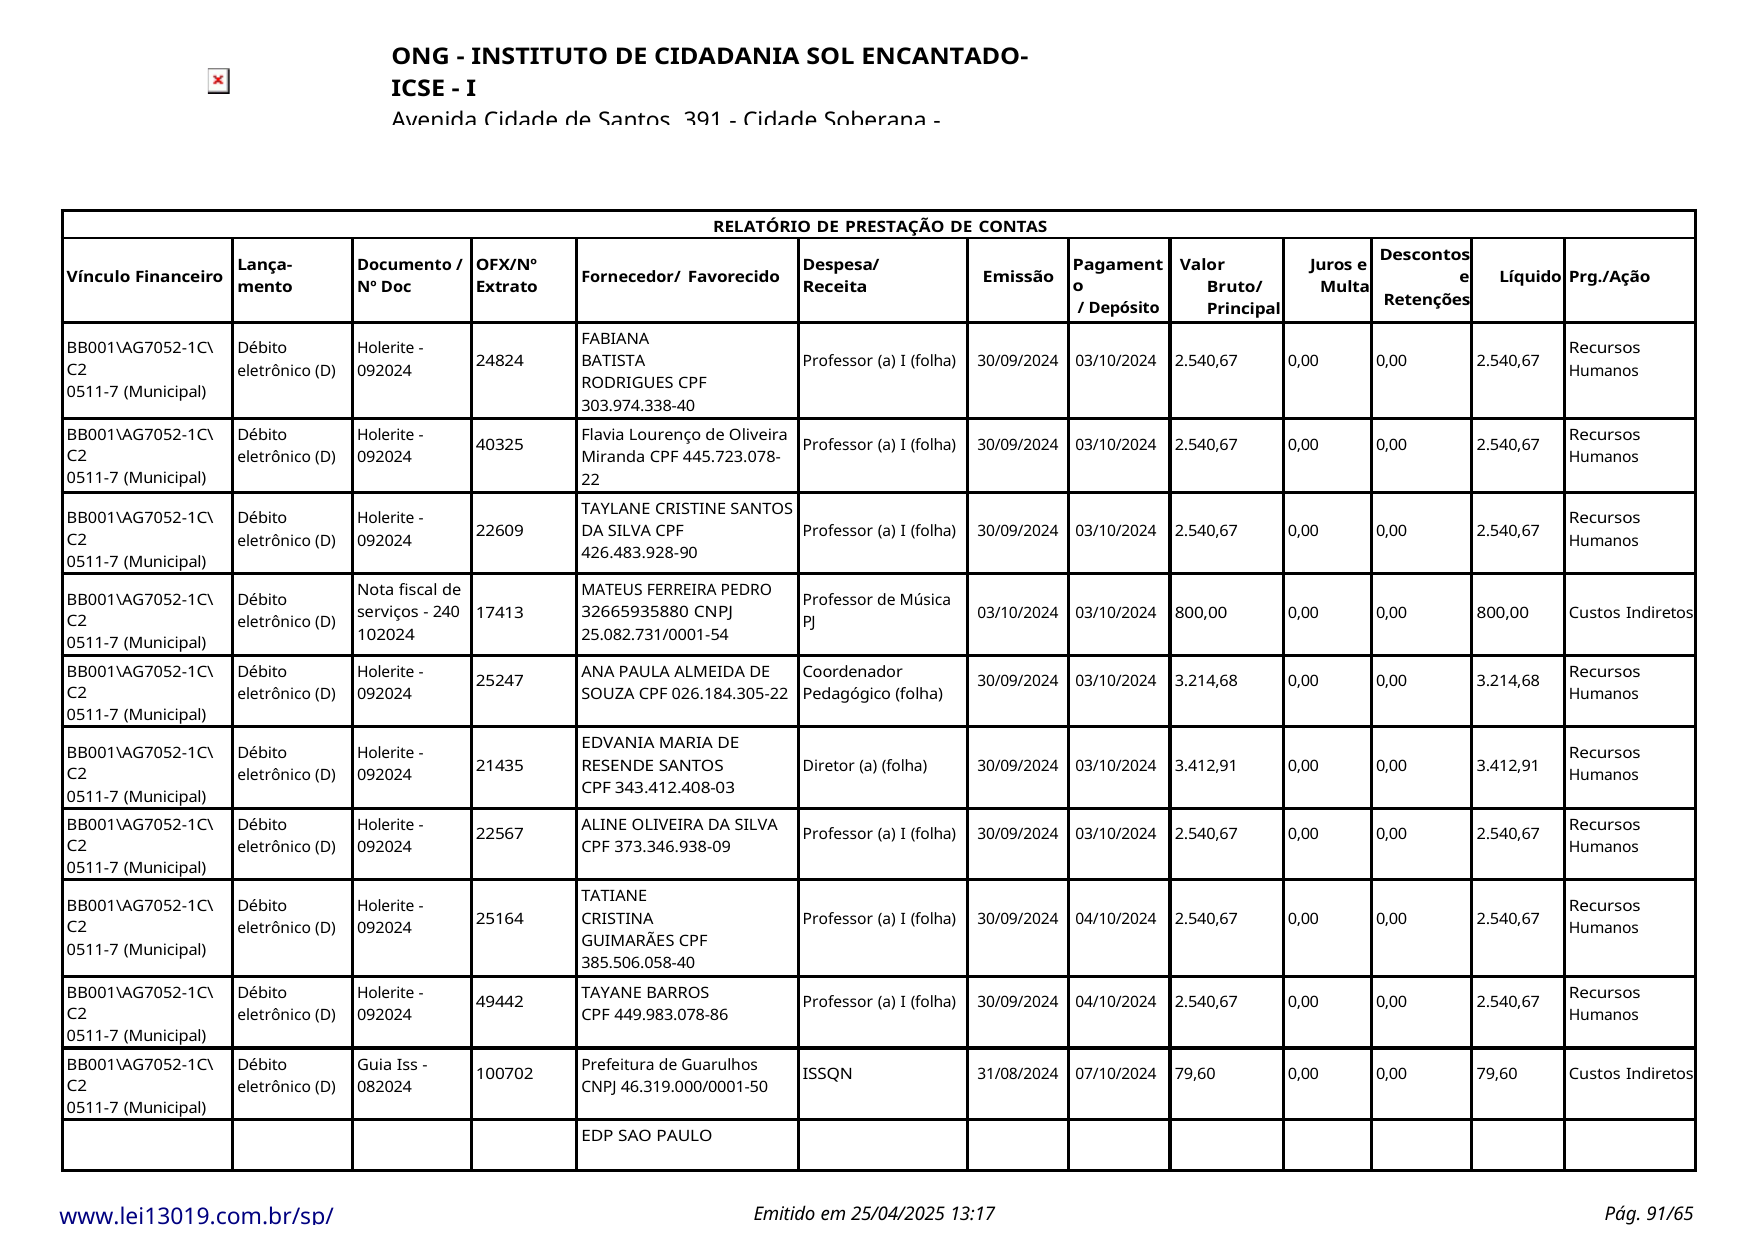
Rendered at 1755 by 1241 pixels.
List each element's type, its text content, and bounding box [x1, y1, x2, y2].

table_cell Emissão [969, 239, 1067, 321]
table_cell 2.540,67 [1473, 420, 1563, 491]
table_cell [473, 1121, 575, 1168]
table_cell 2.540,67 [1172, 978, 1282, 1046]
table_cell 0,00 [1373, 978, 1470, 1046]
table_cell [1172, 1121, 1282, 1168]
table_cell Recursos Humanos [1566, 494, 1694, 572]
table_cell 0,00 [1285, 494, 1370, 572]
table_cell 07/10/2024 [1070, 1050, 1168, 1118]
table_cell 25247 [473, 657, 575, 725]
table_cell Nota ﬁscal de serviços - 240 102024 [354, 575, 470, 653]
table_cell 0,00 [1373, 1050, 1470, 1118]
table_cell 3.214,68 [1172, 657, 1282, 725]
table_cell 0,00 [1285, 881, 1370, 974]
table_cell 04/10/2024 [1070, 978, 1168, 1046]
table_cell 03/10/2024 [1070, 575, 1168, 653]
table_cell 30/09/2024 [969, 810, 1067, 878]
table_cell Débito eletrônico (D) [234, 810, 351, 878]
table_cell 30/09/2024 [969, 420, 1067, 491]
table_cell 0,00 [1373, 575, 1470, 653]
table_cell Vínculo Financeiro [64, 239, 231, 321]
table_cell 30/09/2024 [969, 978, 1067, 1046]
table_cell 22609 [473, 494, 575, 572]
table_cell [354, 1121, 470, 1168]
table_cell Débito eletrônico (D) [234, 324, 351, 417]
table_cell 03/10/2024 [1070, 657, 1168, 725]
table_cell 21435 [473, 728, 575, 807]
table_cell 2.540,67 [1473, 881, 1563, 974]
table_cell 2.540,67 [1172, 494, 1282, 572]
table_cell 31/08/2024 [969, 1050, 1067, 1118]
table_cell 79,60 [1172, 1050, 1282, 1118]
table_cell TATIANE CRISTINA GUIMARÃES CPF 385.506.058-40 [578, 881, 797, 974]
table_cell 0,00 [1285, 728, 1370, 807]
table_cell 0,00 [1285, 575, 1370, 653]
table_cell 25164 [473, 881, 575, 974]
table_cell [1473, 1121, 1563, 1168]
table_cell 40325 [473, 420, 575, 491]
table_cell Holerite - 092024 [354, 657, 470, 725]
table_cell 0,00 [1373, 494, 1470, 572]
table_cell BB001\AG7052-1C\C2 0511-7 (Municipal) [64, 420, 231, 491]
table_cell MATEUS FERREIRA PEDRO 32665935880 CNPJ 25.082.731/0001-54 [578, 575, 797, 653]
table_cell 2.540,67 [1172, 810, 1282, 878]
table_cell Holerite - 092024 [354, 810, 470, 878]
table_cell Débito eletrônico (D) [234, 420, 351, 491]
table_cell Recursos Humanos [1566, 881, 1694, 974]
table_cell Descontos e Retenções [1373, 239, 1470, 321]
table_cell Fornecedor/ Favorecido [578, 239, 797, 321]
table_cell OFX/Nº Extrato [473, 239, 575, 321]
table_cell 2.540,67 [1473, 810, 1563, 878]
table_cell Débito eletrônico (D) [234, 657, 351, 725]
table_cell EDP SAO PAULO [578, 1121, 797, 1168]
table_cell 30/09/2024 [969, 728, 1067, 807]
table_cell ALINE OLIVEIRA DA SILVA CPF 373.346.938-09 [578, 810, 797, 878]
table_cell Holerite - 092024 [354, 881, 470, 974]
table_cell Coordenador Pedagógico (folha) [800, 657, 966, 725]
table_cell Débito eletrônico (D) [234, 575, 351, 653]
table_cell Professor (a) I (folha) [800, 881, 966, 974]
table_cell Débito eletrônico (D) [234, 728, 351, 807]
table_cell [1566, 1121, 1694, 1168]
table_cell Professor (a) I (folha) [800, 324, 966, 417]
table_cell Recursos Humanos [1566, 657, 1694, 725]
table_cell 0,00 [1285, 978, 1370, 1046]
table_cell 2.540,67 [1473, 324, 1563, 417]
table_cell Prg./Ação [1566, 239, 1694, 321]
table_cell 03/10/2024 [1070, 324, 1168, 417]
table_cell 03/10/2024 [969, 575, 1067, 653]
table_cell Documento / Nº Doc [354, 239, 470, 321]
table_cell 2.540,67 [1473, 978, 1563, 1046]
table_cell Débito eletrônico (D) [234, 1050, 351, 1118]
table_cell [969, 1121, 1067, 1168]
table_cell Professor (a) I (folha) [800, 494, 966, 572]
table_cell [64, 1121, 231, 1168]
table_cell BB001\AG7052-1C\C2 0511-7 (Municipal) [64, 1050, 231, 1118]
table_cell ISSQN [800, 1050, 966, 1118]
table_cell Recursos Humanos [1566, 810, 1694, 878]
table_cell 800,00 [1172, 575, 1282, 653]
table_cell BB001\AG7052-1C\C2 0511-7 (Municipal) [64, 810, 231, 878]
table_cell Holerite - 092024 [354, 978, 470, 1046]
table_cell 49442 [473, 978, 575, 1046]
table_cell BB001\AG7052-1C\C2 0511-7 (Municipal) [64, 881, 231, 974]
table_cell 0,00 [1285, 420, 1370, 491]
table_cell BB001\AG7052-1C\C2 0511-7 (Municipal) [64, 324, 231, 417]
table_cell 03/10/2024 [1070, 494, 1168, 572]
table_cell 0,00 [1285, 810, 1370, 878]
table_cell Holerite - 092024 [354, 324, 470, 417]
table_cell 0,00 [1373, 728, 1470, 807]
table_cell 0,00 [1373, 420, 1470, 491]
table_cell 03/10/2024 [1070, 810, 1168, 878]
table_cell 0,00 [1285, 1050, 1370, 1118]
table_cell 24824 [473, 324, 575, 417]
table_cell Pagamento / Depósito [1070, 239, 1168, 321]
table_cell 03/10/2024 [1070, 420, 1168, 491]
table_cell Professor de Música PJ [800, 575, 966, 653]
table_cell 2.540,67 [1172, 420, 1282, 491]
table_cell 0,00 [1373, 810, 1470, 878]
table_cell 2.540,67 [1172, 324, 1282, 417]
table_cell 04/10/2024 [1070, 881, 1168, 974]
table_cell 03/10/2024 [1070, 728, 1168, 807]
table_cell 2.540,67 [1473, 494, 1563, 572]
table_cell Líquido [1473, 239, 1563, 321]
table_cell Holerite - 092024 [354, 420, 470, 491]
table_cell [1373, 1121, 1470, 1168]
table_header RELATÓRIO DE PRESTAÇÃO DE CONTAS [64, 212, 1694, 237]
table_cell Débito eletrônico (D) [234, 494, 351, 572]
table_cell Recursos Humanos [1566, 728, 1694, 807]
table_cell Flavia Lourenço de Oliveira Miranda CPF 445.723.078-22 [578, 420, 797, 491]
table_cell [234, 1121, 351, 1168]
table_cell Juros e Multa [1285, 239, 1370, 321]
table_cell BB001\AG7052-1C\C2 0511-7 (Municipal) [64, 494, 231, 572]
table_cell Débito eletrônico (D) [234, 881, 351, 974]
table_cell Prefeitura de Guarulhos CNPJ 46.319.000/0001-50 [578, 1050, 797, 1118]
table_cell TAYLANE CRISTINE SANTOS DA SILVA CPF 426.483.928-90 [578, 494, 797, 572]
table_cell BB001\AG7052-1C\C2 0511-7 (Municipal) [64, 575, 231, 653]
table_cell ANA PAULA ALMEIDA DE SOUZA CPF 026.184.305-22 [578, 657, 797, 725]
table_cell Diretor (a) (folha) [800, 728, 966, 807]
table_cell [1285, 1121, 1370, 1168]
table_cell Holerite - 092024 [354, 494, 470, 572]
table_cell 30/09/2024 [969, 881, 1067, 974]
table_cell 100702 [473, 1050, 575, 1118]
table_cell Custos Indiretos [1566, 1050, 1694, 1118]
table_cell Despesa/ Receita [800, 239, 966, 321]
table_cell 30/09/2024 [969, 494, 1067, 572]
table_cell 17413 [473, 575, 575, 653]
table_cell Guia Iss - 082024 [354, 1050, 470, 1118]
table_cell 79,60 [1473, 1050, 1563, 1118]
table_cell 0,00 [1285, 324, 1370, 417]
table_cell Professor (a) I (folha) [800, 420, 966, 491]
table_cell Professor (a) I (folha) [800, 978, 966, 1046]
table_cell BB001\AG7052-1C\C2 0511-7 (Municipal) [64, 978, 231, 1046]
table_cell Recursos Humanos [1566, 420, 1694, 491]
table_cell 0,00 [1373, 657, 1470, 725]
table_cell 3.412,91 [1473, 728, 1563, 807]
table_cell BB001\AG7052-1C\C2 0511-7 (Municipal) [64, 728, 231, 807]
table_cell EDVANIA MARIA DE RESENDE SANTOS CPF 343.412.408-03 [578, 728, 797, 807]
table_cell BB001\AG7052-1C\C2 0511-7 (Municipal) [64, 657, 231, 725]
table_cell TAYANE BARROS CPF 449.983.078-86 [578, 978, 797, 1046]
table_cell Valor Bruto/ Principal [1172, 239, 1282, 321]
table_cell Recursos Humanos [1566, 978, 1694, 1046]
table_cell 22567 [473, 810, 575, 878]
table_cell 800,00 [1473, 575, 1563, 653]
table_cell [1070, 1121, 1168, 1168]
table_cell 3.412,91 [1172, 728, 1282, 807]
table_cell Holerite - 092024 [354, 728, 470, 807]
table_cell FABIANA BATISTA RODRIGUES CPF 303.974.338-40 [578, 324, 797, 417]
table_cell Custos Indiretos [1566, 575, 1694, 653]
table_cell 0,00 [1373, 881, 1470, 974]
table_cell Professor (a) I (folha) [800, 810, 966, 878]
table_cell Débito eletrônico (D) [234, 978, 351, 1046]
table_cell Lança- mento [234, 239, 351, 321]
table_cell [800, 1121, 966, 1168]
table_cell 3.214,68 [1473, 657, 1563, 725]
table_cell 0,00 [1373, 324, 1470, 417]
table_cell 2.540,67 [1172, 881, 1282, 974]
table_cell 0,00 [1285, 657, 1370, 725]
table_cell 30/09/2024 [969, 324, 1067, 417]
table_cell Recursos Humanos [1566, 324, 1694, 417]
table_cell 30/09/2024 [969, 657, 1067, 725]
